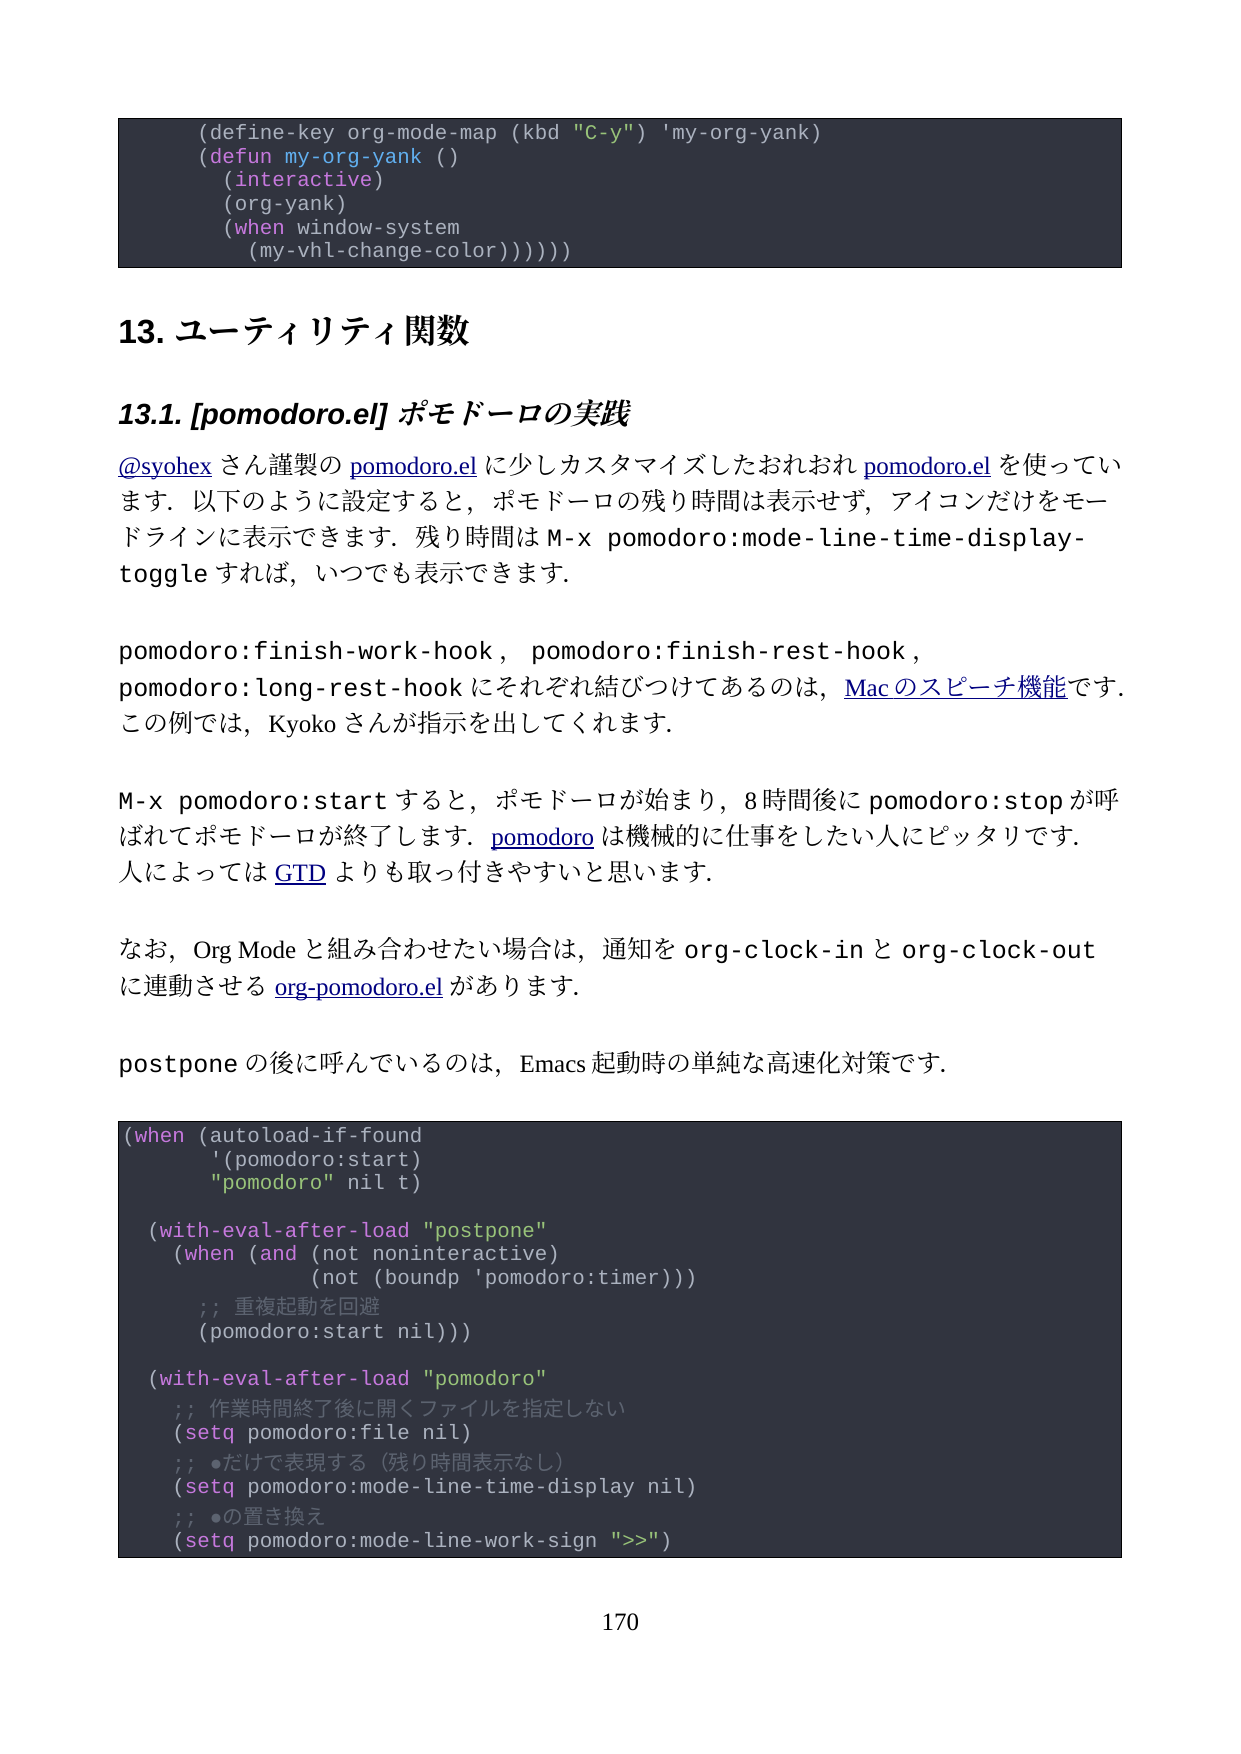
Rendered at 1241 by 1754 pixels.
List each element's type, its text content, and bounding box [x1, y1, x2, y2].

text @syohex さん謹製の pomodoro.el に少しカスタマイズしたおれおれ pomodoro.el を使っています．以下のように設定すると，ポモドーロの残り時間は表示せず，アイコンだけをモードラインに表示できます．残り時間は M-x pomodoro:mode-line-time-display-toggle すれば，いつでも表示できます． [118, 445, 1122, 618]
text (my-vhl-change-color)))))) [119, 236, 1121, 267]
text (define-key org-mode-map (kbd "C-y") 'my-org-yank) [119, 119, 1121, 142]
text postpone の後に呼んでいるのは，Emacs起動時の単純な高速化対策です． [118, 1043, 1122, 1108]
text (org-yank) [119, 189, 1121, 213]
text M-x pomodoro:start すると，ポモドーロが始まり，8時間後に pomodoro:stop が呼ばれてポモドーロが終了します．pomodoro は機械的に仕事をしたい人にピッタリです．人によっては GTD よりも取っ付きやすいと思います． [118, 781, 1122, 918]
text ;; ●だけで表現する（残り時間表示なし） [119, 1442, 1121, 1472]
subtitle ユーティリティ関数 [118, 305, 1122, 353]
text なお，Org Mode と組み合わせたい場合は，通知を org-clock-in と org-clock-out に連動させる org-pomodoro.el があります． [118, 930, 1122, 1031]
text (not (boundp 'pomodoro:timer))) [119, 1263, 1121, 1287]
text (when (and (not noninteractive) [119, 1239, 1121, 1263]
text pomodoro:finish-work-hook ， pomodoro:finish-rest-hook ， pomodoro:long-rest-hook にそれぞれ結びつけてあるのは，Macのスピーチ機能です．この例では，Kyoko さんが指示を出してくれます． [118, 631, 1122, 768]
text "pomodoro" nil t) [119, 1168, 1121, 1192]
text (setq pomodoro:file nil) [119, 1418, 1121, 1442]
text (interactive) [119, 165, 1121, 189]
text (with-eval-after-load "postpone" [119, 1216, 1121, 1239]
text '(pomodoro:start) [119, 1145, 1121, 1168]
text (with-eval-after-load "pomodoro" [119, 1364, 1121, 1388]
text (setq pomodoro:mode-line-work-sign ">>") [119, 1526, 1121, 1557]
text (pomodoro:start nil))) [119, 1317, 1121, 1341]
text ;; 作業時間終了後に開くファイルを指定しない [119, 1388, 1121, 1418]
text (when window-system [119, 213, 1121, 236]
text (defun my-org-yank () [119, 142, 1121, 165]
text ;; ●の置き換え [119, 1496, 1121, 1526]
subtitle [pomodoro.el] ポモドーロの実践 [118, 391, 1122, 433]
text (when (autoload-if-found [119, 1122, 1121, 1145]
text (setq pomodoro:mode-line-time-display nil) [119, 1472, 1121, 1496]
text ;; 重複起動を回避 [119, 1287, 1121, 1317]
